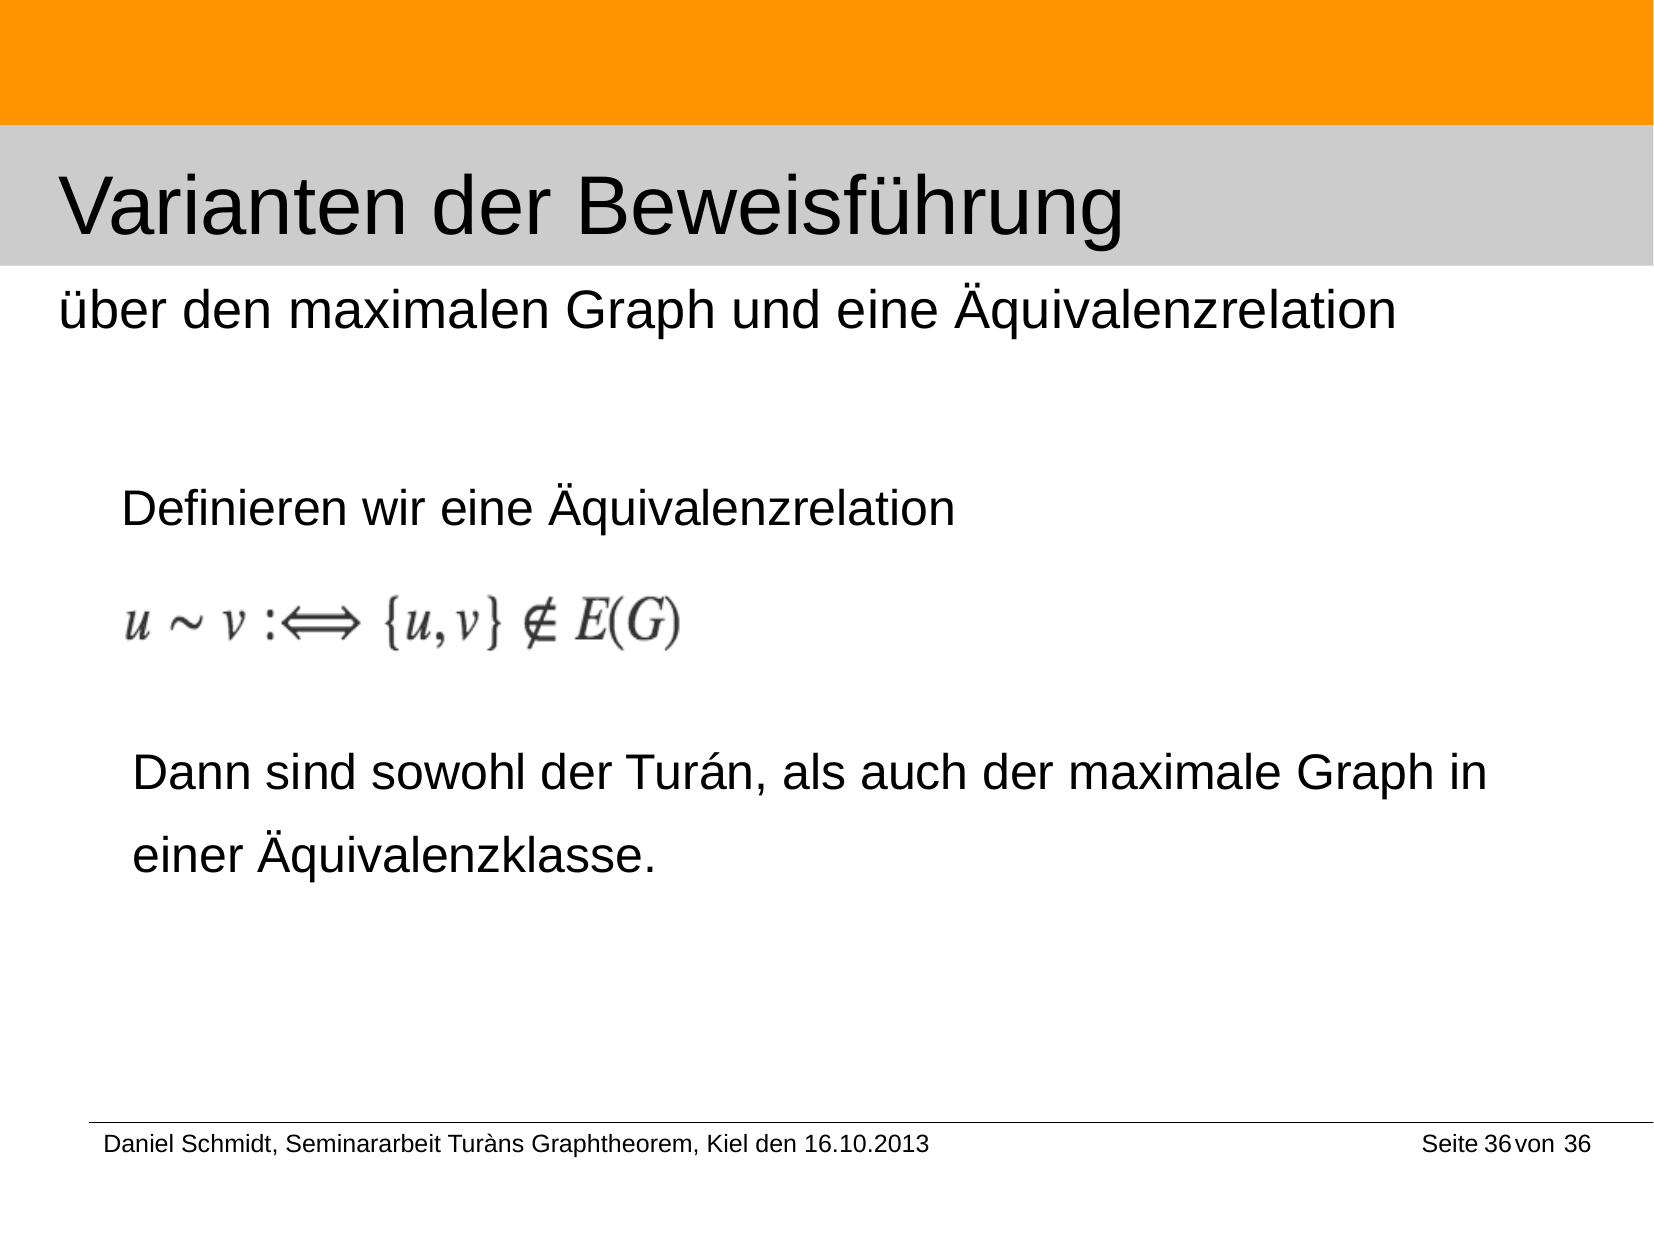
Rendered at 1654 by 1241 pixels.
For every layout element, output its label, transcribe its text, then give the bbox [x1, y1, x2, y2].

title über den maximalen Graph und eine Äquivalenzrelation [50, 238, 1654, 349]
text_box Daniel Schmidt, Seminararbeit Turàns Graphtheorem, Kiel den 16.10.2013 [88, 1122, 975, 1165]
text_box 36 [1549, 1121, 1654, 1193]
text_box [1469, 1122, 1549, 1165]
text_box Seite [1406, 1122, 1469, 1165]
title Varianten der Beweisführung [50, 143, 1359, 238]
text_box Dann sind sowohl der Turán, als auch der maximale Graph in einer Äquivalenzklasse. [118, 708, 1536, 863]
text_box Definieren wir eine Äquivalenzrelation [106, 472, 1524, 544]
picture [118, 588, 686, 662]
